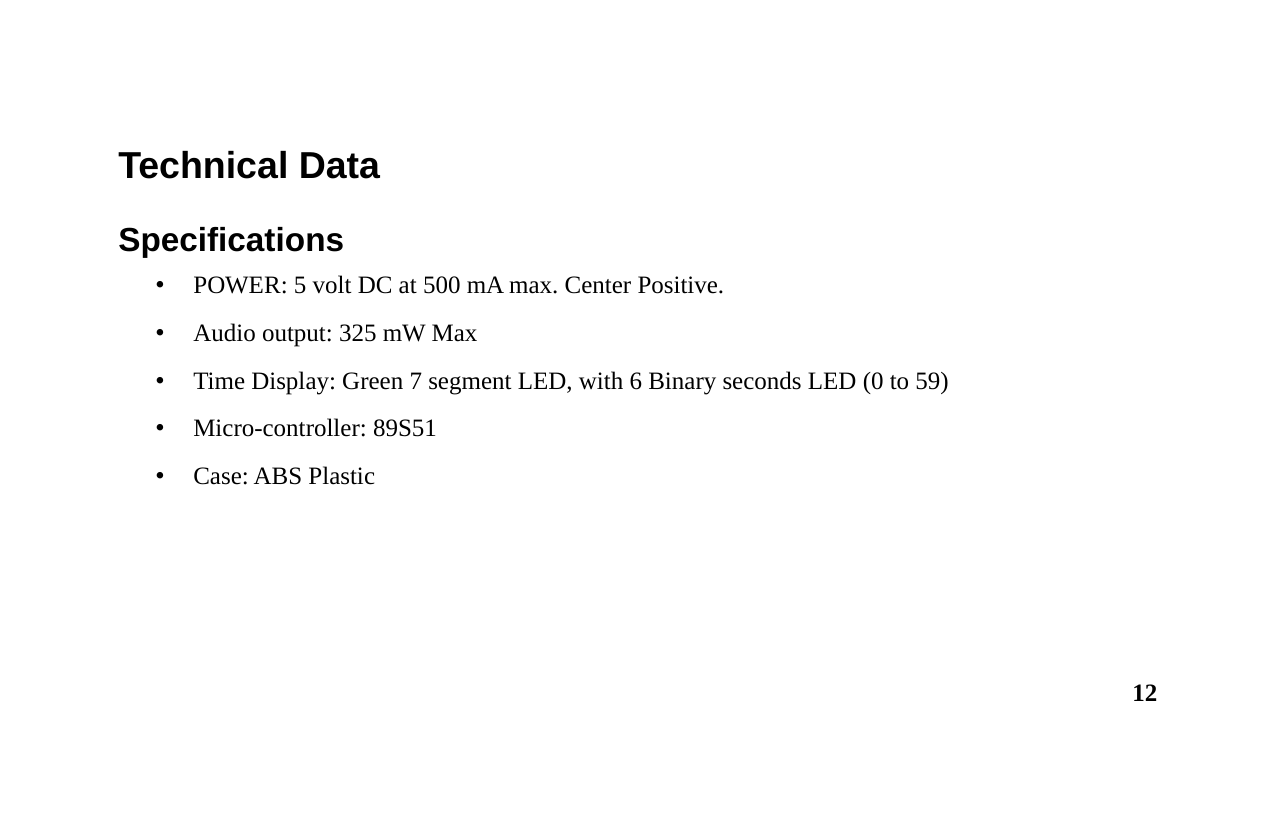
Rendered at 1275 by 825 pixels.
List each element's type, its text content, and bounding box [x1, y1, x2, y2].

subtitle Specifications [118, 219, 1157, 258]
list Case: ABS Plastic [156, 461, 1157, 490]
list POWER: 5 volt DC at 500 mA max. Center Positive. [156, 271, 1157, 299]
list Audio output: 325 mW Max [156, 318, 1157, 347]
list Time Display: Green 7 segment LED, with 6 Binary seconds LED (0 to 59) [156, 366, 1157, 394]
list Micro-controller: 89S51 [156, 413, 1157, 442]
subtitle Technical Data [118, 143, 1157, 186]
